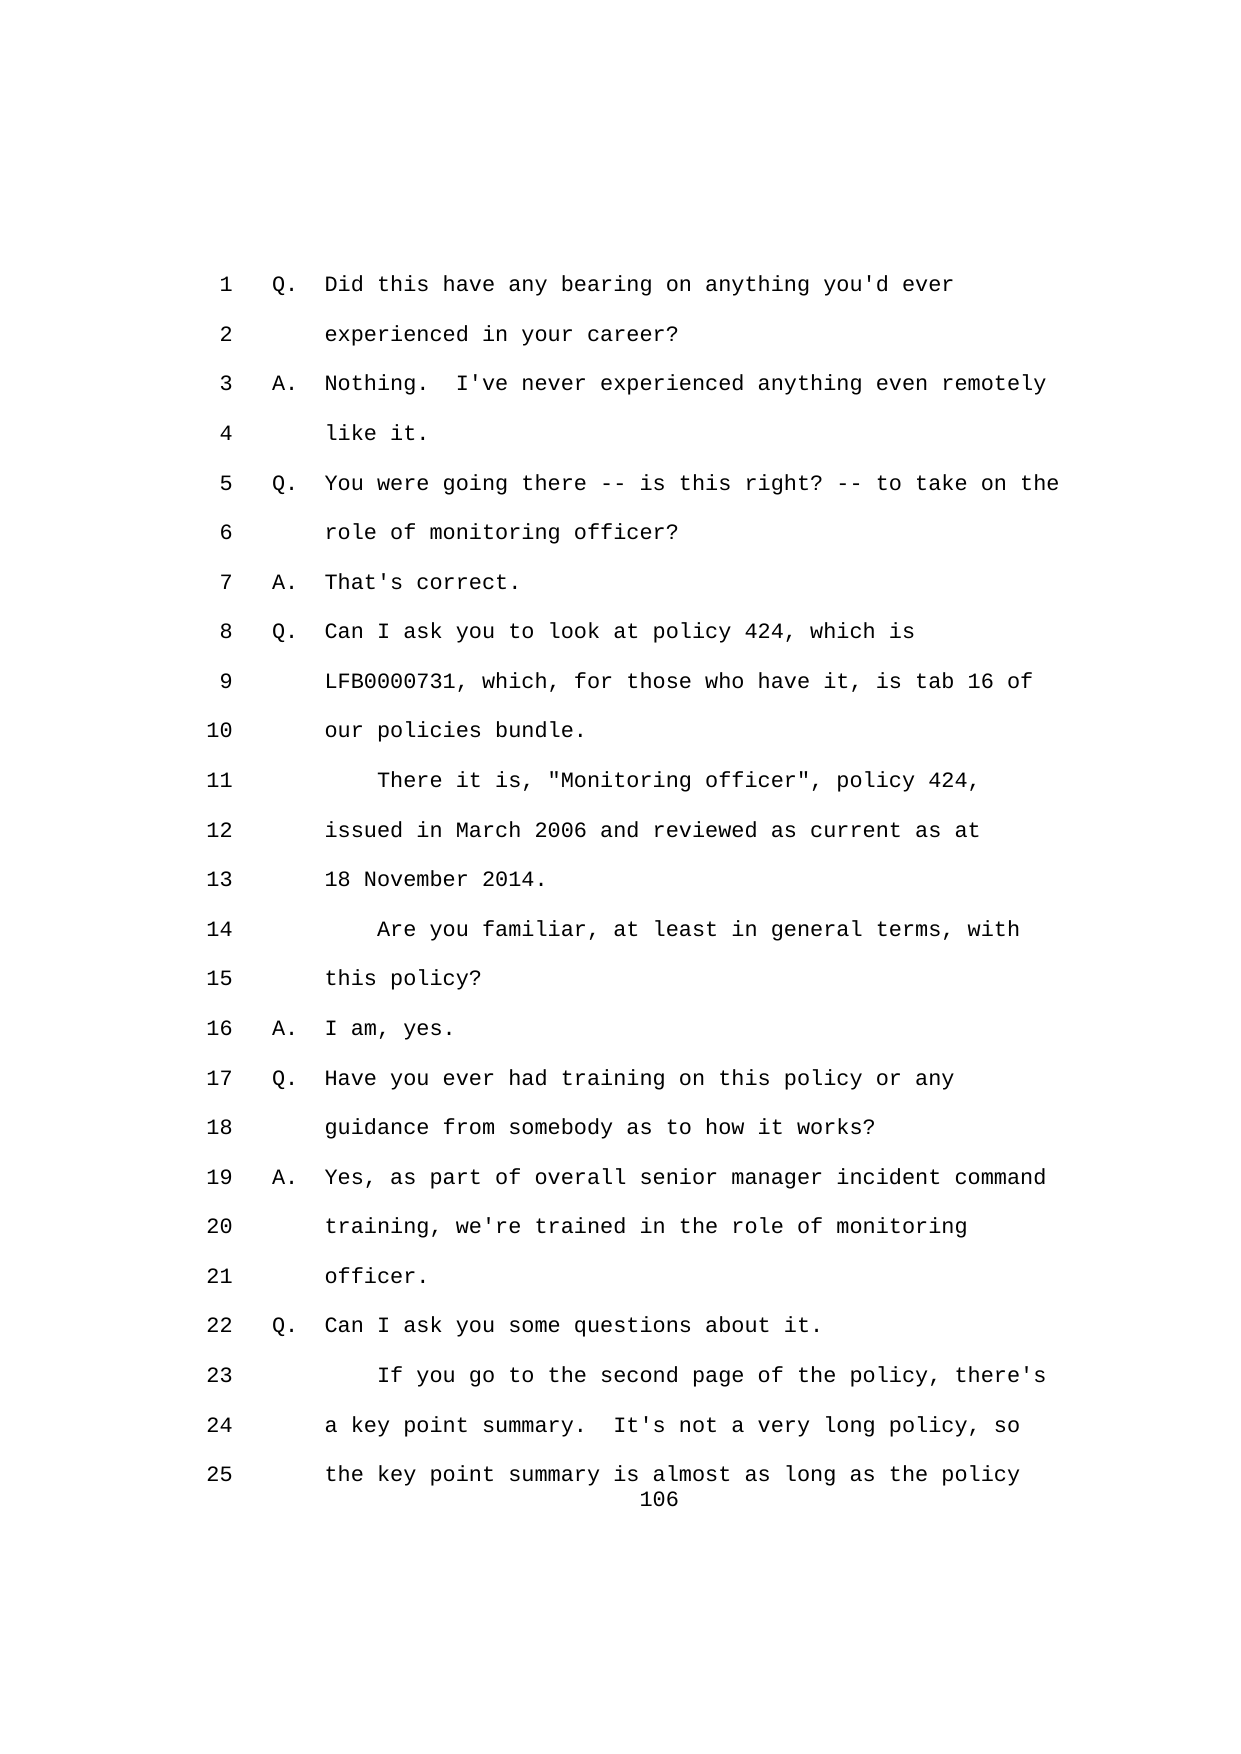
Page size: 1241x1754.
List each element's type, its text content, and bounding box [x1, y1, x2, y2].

text 8 Q. Can I ask you to look at policy 424, which is [75, 620, 1165, 645]
text 11 There it is, "Monitoring officer", policy 424, [75, 769, 1165, 794]
text 19 A. Yes, as part of overall senior manager incident command [75, 1166, 1165, 1191]
text 106 [75, 1488, 1165, 1513]
text 10 our policies bundle. [75, 719, 1165, 744]
text 12 issued in March 2006 and reviewed as current as at [75, 819, 1165, 843]
text 17 Q. Have you ever had training on this policy or any [75, 1067, 1165, 1091]
text 20 training, we're trained in the role of monitoring [75, 1215, 1165, 1240]
text 25 the key point summary is almost as long as the policy [75, 1463, 1165, 1488]
text 22 Q. Can I ask you some questions about it. [75, 1314, 1165, 1339]
text 7 A. That's correct. [75, 571, 1165, 596]
text 18 guidance from somebody as to how it works? [75, 1116, 1165, 1141]
text 5 Q. You were going there -- is this right? -- to take on the [75, 472, 1165, 496]
text 13 18 November 2014. [75, 868, 1165, 893]
text 21 officer. [75, 1265, 1165, 1290]
text 16 A. I am, yes. [75, 1017, 1165, 1042]
text 23 If you go to the second page of the policy, there's [75, 1364, 1165, 1389]
text 15 this policy? [75, 967, 1165, 992]
text 2 experienced in your career? [75, 323, 1165, 348]
text 4 like it. [75, 422, 1165, 447]
text 14 Are you familiar, at least in general terms, with [75, 918, 1165, 943]
text 3 A. Nothing. I've never experienced anything even remotely [75, 372, 1165, 397]
text 6 role of monitoring officer? [75, 521, 1165, 546]
text 1 Q. Did this have any bearing on anything you'd ever [75, 273, 1165, 298]
text 9 LFB0000731, which, for those who have it, is tab 16 of [75, 670, 1165, 695]
text 24 a key point summary. It's not a very long policy, so [75, 1414, 1165, 1438]
